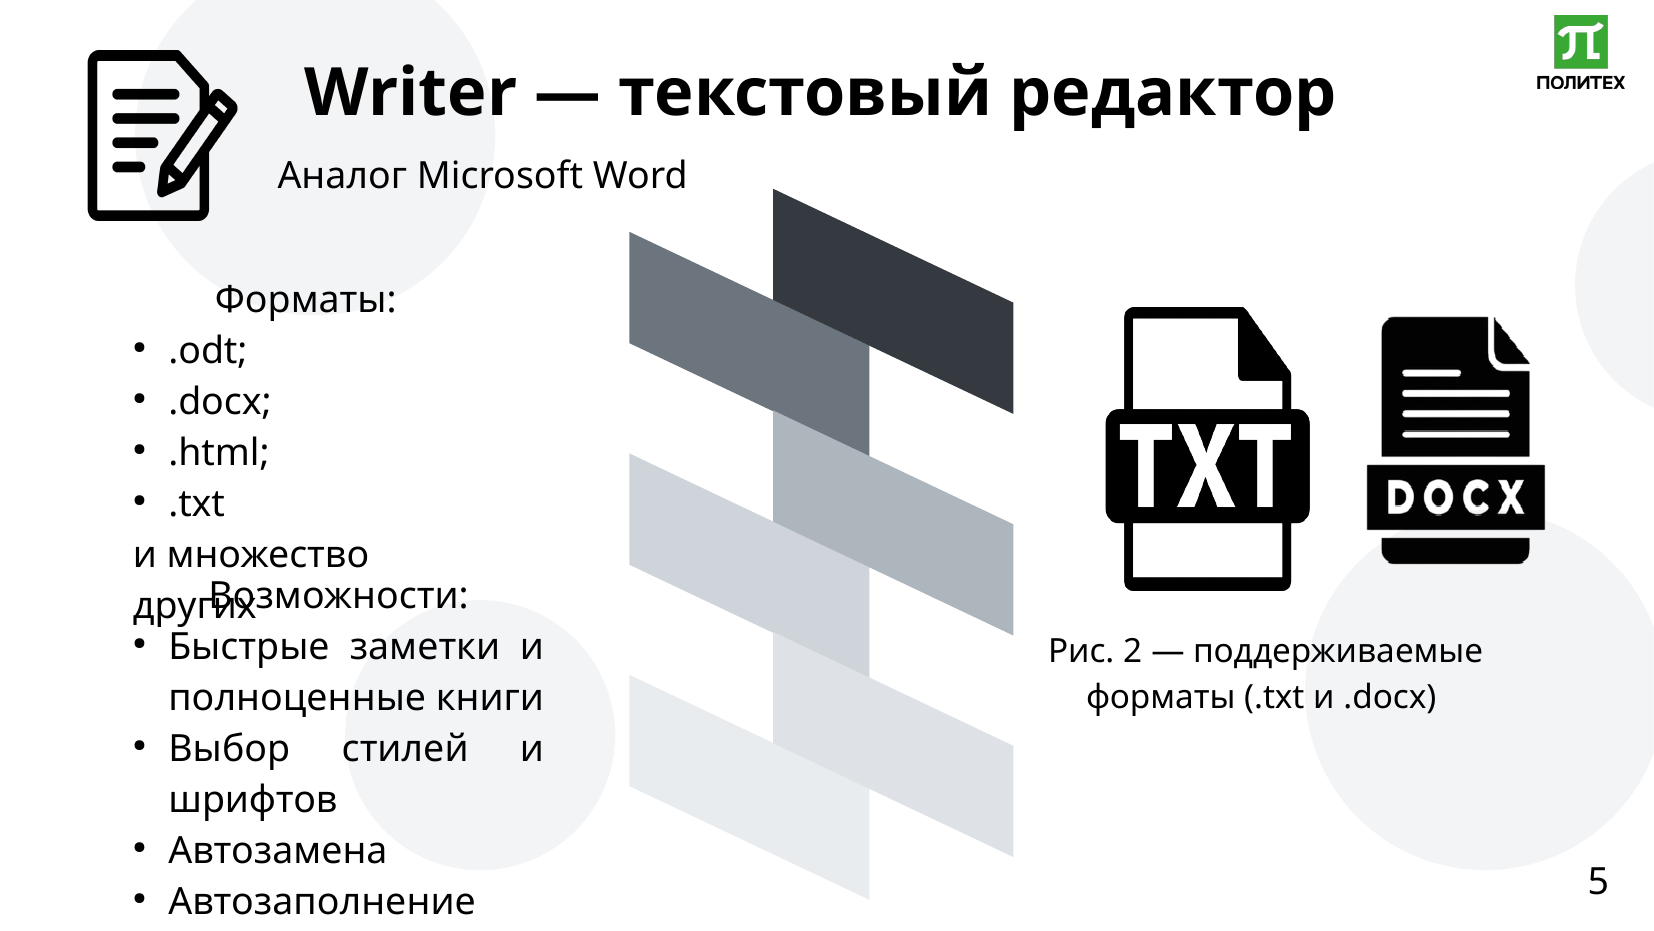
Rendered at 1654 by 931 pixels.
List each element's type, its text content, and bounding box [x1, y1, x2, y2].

picture [1537, 15, 1625, 89]
text_box Возможности: Быстрые заметки и полноценные книги Выбор стилей и шрифтов Автозамена Автозаполнение [118, 561, 621, 870]
title Writer — текстовый редактор [76, 31, 1565, 148]
text_box Форматы: .odt; .docx; .html; .txt и множество других [118, 264, 494, 532]
list Аналог Microsoft Word [238, 148, 768, 201]
text_box [1572, 847, 1654, 931]
picture [87, 50, 238, 221]
picture [1328, 279, 1625, 607]
text_box Рис. 2 ― поддерживаемые форматы (.txt и .docx) [1033, 620, 1654, 717]
picture [1092, 307, 1323, 591]
